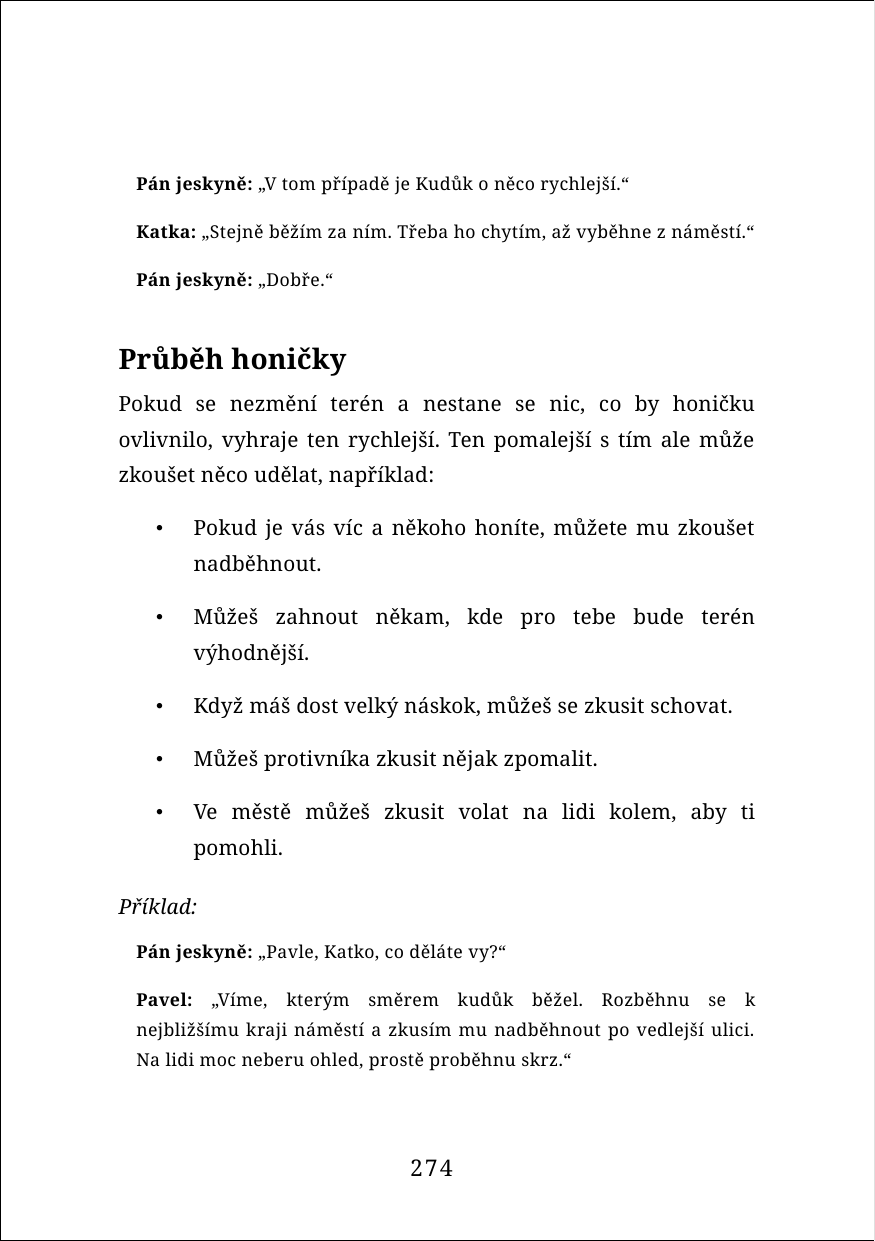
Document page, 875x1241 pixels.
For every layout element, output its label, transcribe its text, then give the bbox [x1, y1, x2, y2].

text Pán jeskyně: „Pavle, Katko, co děláte vy?“ [136, 939, 756, 964]
text Příklad: [118, 892, 756, 921]
subtitle Průběh honičky [118, 339, 756, 377]
text Katka: „Stejně běžím za ním. Třeba ho chytím, až vyběhne z náměstí.“ [136, 220, 756, 244]
list Ve městě můžeš zkusit volat na lidi kolem, aby ti pomohli. [156, 797, 756, 861]
text Pokud se nezmění terén a nestane se nic, co by honičku ovlivnilo, vyhraje ten rychlejší. Ten pomalejší s tím ale může zkoušet něco udělat, například: [118, 389, 756, 489]
text Pán jeskyně: „Dobře.“ [136, 268, 756, 292]
text Pavel: „Víme, kterým směrem kudůk běžel. Rozběhnu se k nejbližšímu kraji náměstí a zkusím mu nadběhnout po vedlejší ulici. Na lidi moc neberu ohled, prostě proběhnu skrz.“ [136, 987, 756, 1072]
text Pán jeskyně: „V tom případě je Kudůk o něco rychlejší.“ [136, 172, 756, 196]
list Můžeš protivníka zkusit nějak zpomalit. [156, 744, 756, 773]
list Můžeš zahnout někam, kde pro tebe bude terén výhodnější. [156, 602, 756, 666]
list Když máš dost velký náskok, můžeš se zkusit schovat. [156, 691, 756, 719]
list Pokud je vás víc a někoho honíte, můžete mu zkoušet nadběhnout. [156, 513, 756, 577]
